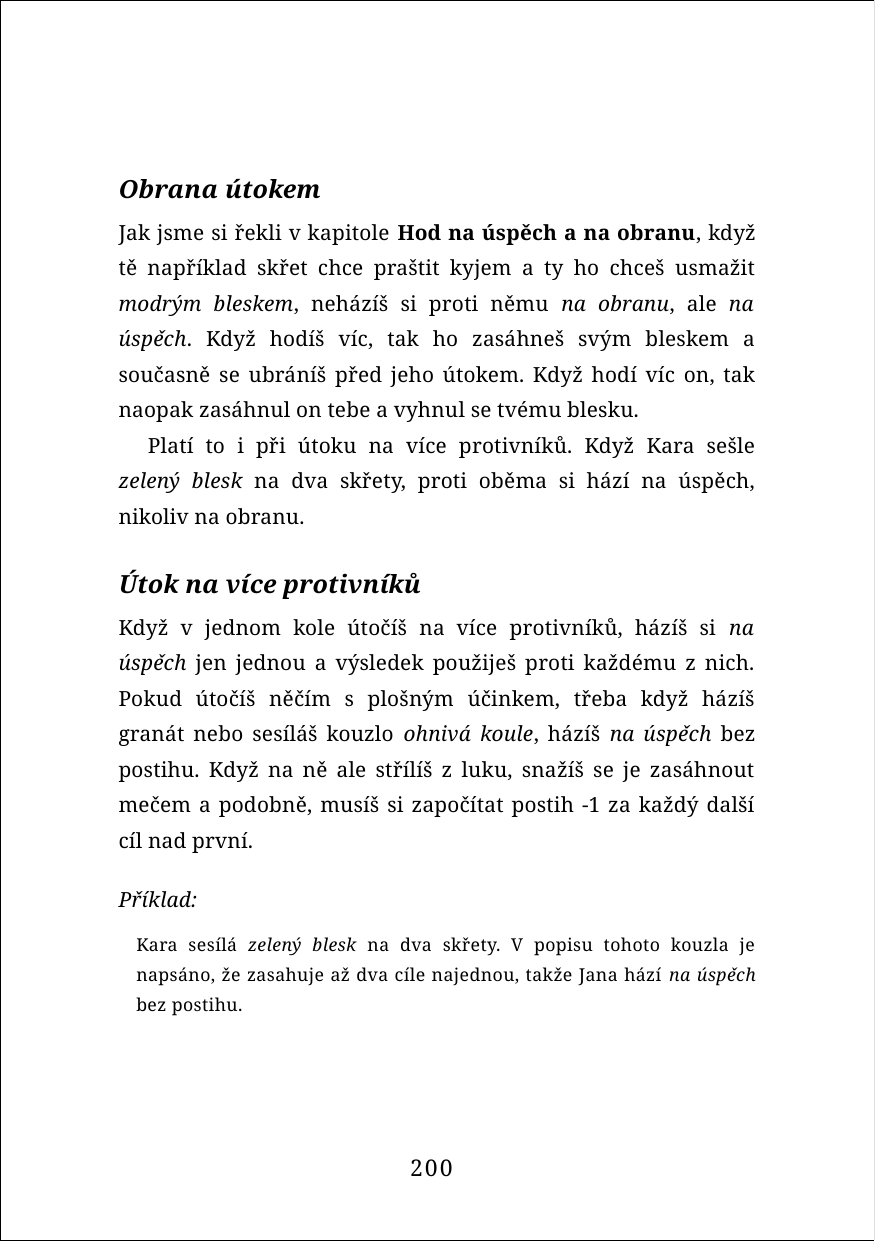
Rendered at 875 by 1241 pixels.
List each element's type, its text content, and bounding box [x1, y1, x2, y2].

text Když v jednom kole útočíš na více protivníků, házíš si na úspěch jen jednou a výsledek použiješ proti každému z nich. Pokud útočíš něčím s plošným účinkem, třeba když házíš granát nebo sesíláš kouzlo ohnivá koule, házíš na úspěch bez postihu. Když na ně ale střílíš z luku, snažíš se je zasáhnout mečem a podobně, musíš si započítat postih -1 za každý další cíl nad první. [118, 613, 756, 854]
text Příklad: [118, 885, 756, 913]
text Jak jsme si řekli v kapitole Hod na úspěch a na obranu, když tě například skřet chce praštit kyjem a ty ho chceš usmažit modrým bleskem, neházíš si proti němu na obranu, ale na úspěch. Když hodíš víc, tak ho zasáhneš svým bleskem a současně se ubráníš před jeho útokem. Když hodí víc on, tak naopak zasáhnul on tebe a vyhnul se tvému blesku. Platí to i při útoku na více protivníků. Když Kara sešle zelený blesk na dva skřety, proti oběma si hází na úspěch, nikoliv na obranu. [118, 218, 756, 530]
text Kara sesílá zelený blesk na dva skřety. V popisu tohoto kouzla je napsáno, že zasahuje až dva cíle najednou, takže Jana hází na úspěch bez postihu. [136, 932, 756, 1017]
subtitle Obrana útokem [118, 172, 756, 206]
subtitle Útok na více protivníků [118, 567, 756, 601]
